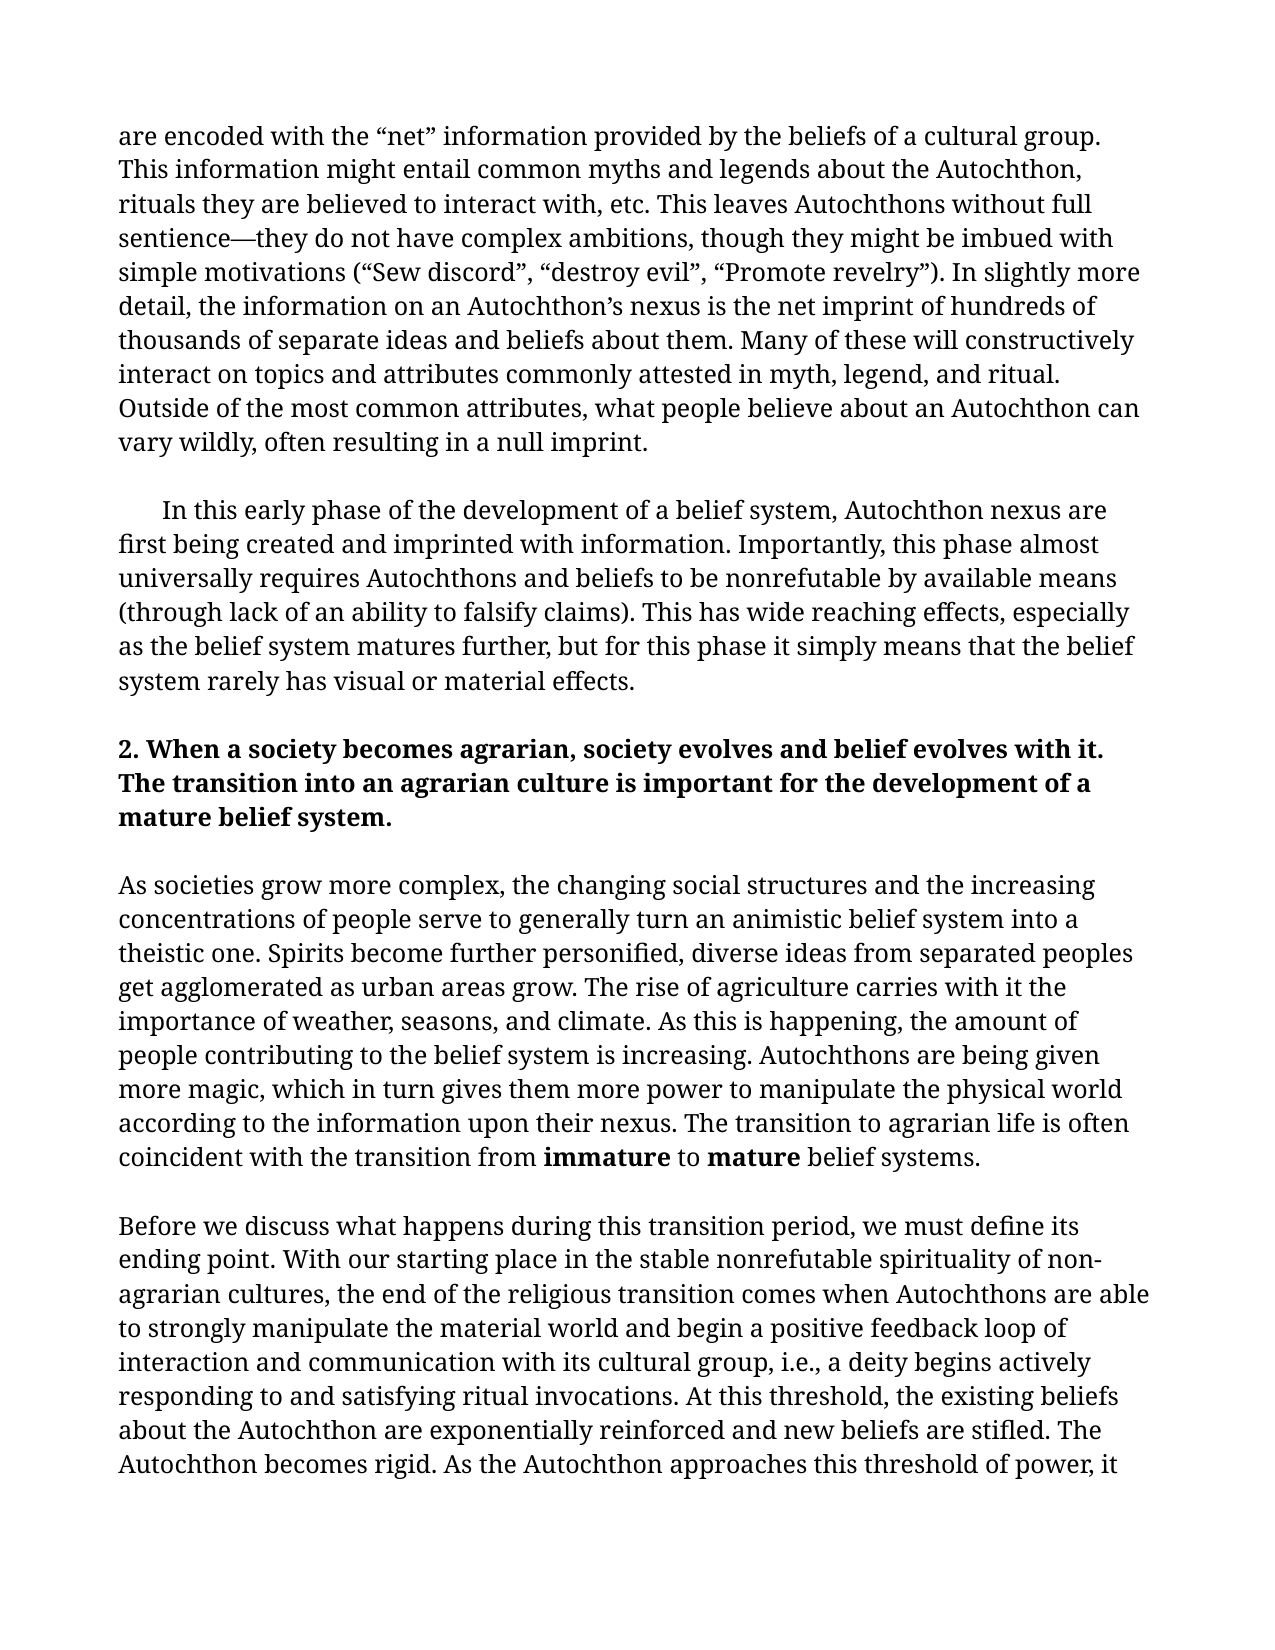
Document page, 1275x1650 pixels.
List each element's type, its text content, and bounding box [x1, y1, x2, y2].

text Before we discuss what happens during this transition period, we must define its ending point. With our starting place in the stable nonrefutable spirituality of non-agrarian cultures, the end of the religious transition comes when Autochthons are able to strongly manipulate the material world and begin a positive feedback loop of interaction and communication with its cultural group, i.e., a deity begins actively responding to and satisfying ritual invocations. At this threshold, the existing beliefs about the Autochthon are exponentially reinforced and new beliefs are stifled. The Autochthon becomes rigid. As the Autochthon approaches this threshold of power, it [118, 1208, 1157, 1481]
text are encoded with the “net” information provided by the beliefs of a cultural group. This information might entail common myths and legends about the Autochthon, rituals they are believed to interact with, etc. This leaves Autochthons without full sentience—they do not have complex ambitions, though they might be imbued with simple motivations (“Sew discord”, “destroy evil”, “Promote revelry”). In slightly more detail, the information on an Autochthon’s nexus is the net imprint of hundreds of thousands of separate ideas and beliefs about them. Many of these will constructively interact on topics and attributes commonly attested in myth, legend, and ritual. Outside of the most common attributes, what people believe about an Autochthon can vary wildly, often resulting in a null imprint. [118, 118, 1157, 459]
text As societies grow more complex, the changing social structures and the increasing concentrations of people serve to generally turn an animistic belief system into a theistic one. Spirits become further personified, diverse ideas from separated peoples get agglomerated as urban areas grow. The rise of agriculture carries with it the importance of weather, seasons, and climate. As this is happening, the amount of people contributing to the belief system is increasing. Autochthons are being given more magic, which in turn gives them more power to manipulate the physical world according to the information upon their nexus. The transition to agrarian life is often coincident with the transition from immature to mature belief systems. [118, 867, 1157, 1174]
text In this early phase of the development of a belief system, Autochthon nexus are first being created and imprinted with information. Importantly, this phase almost universally requires Autochthons and beliefs to be nonrefutable by available means (through lack of an ability to falsify claims). This has wide reaching effects, especially as the belief system matures further, but for this phase it simply means that the belief system rarely has visual or material effects. [118, 493, 1157, 697]
text 2. When a society becomes agrarian, society evolves and belief evolves with it. The transition into an agrarian culture is important for the development of a mature belief system. [118, 731, 1157, 833]
